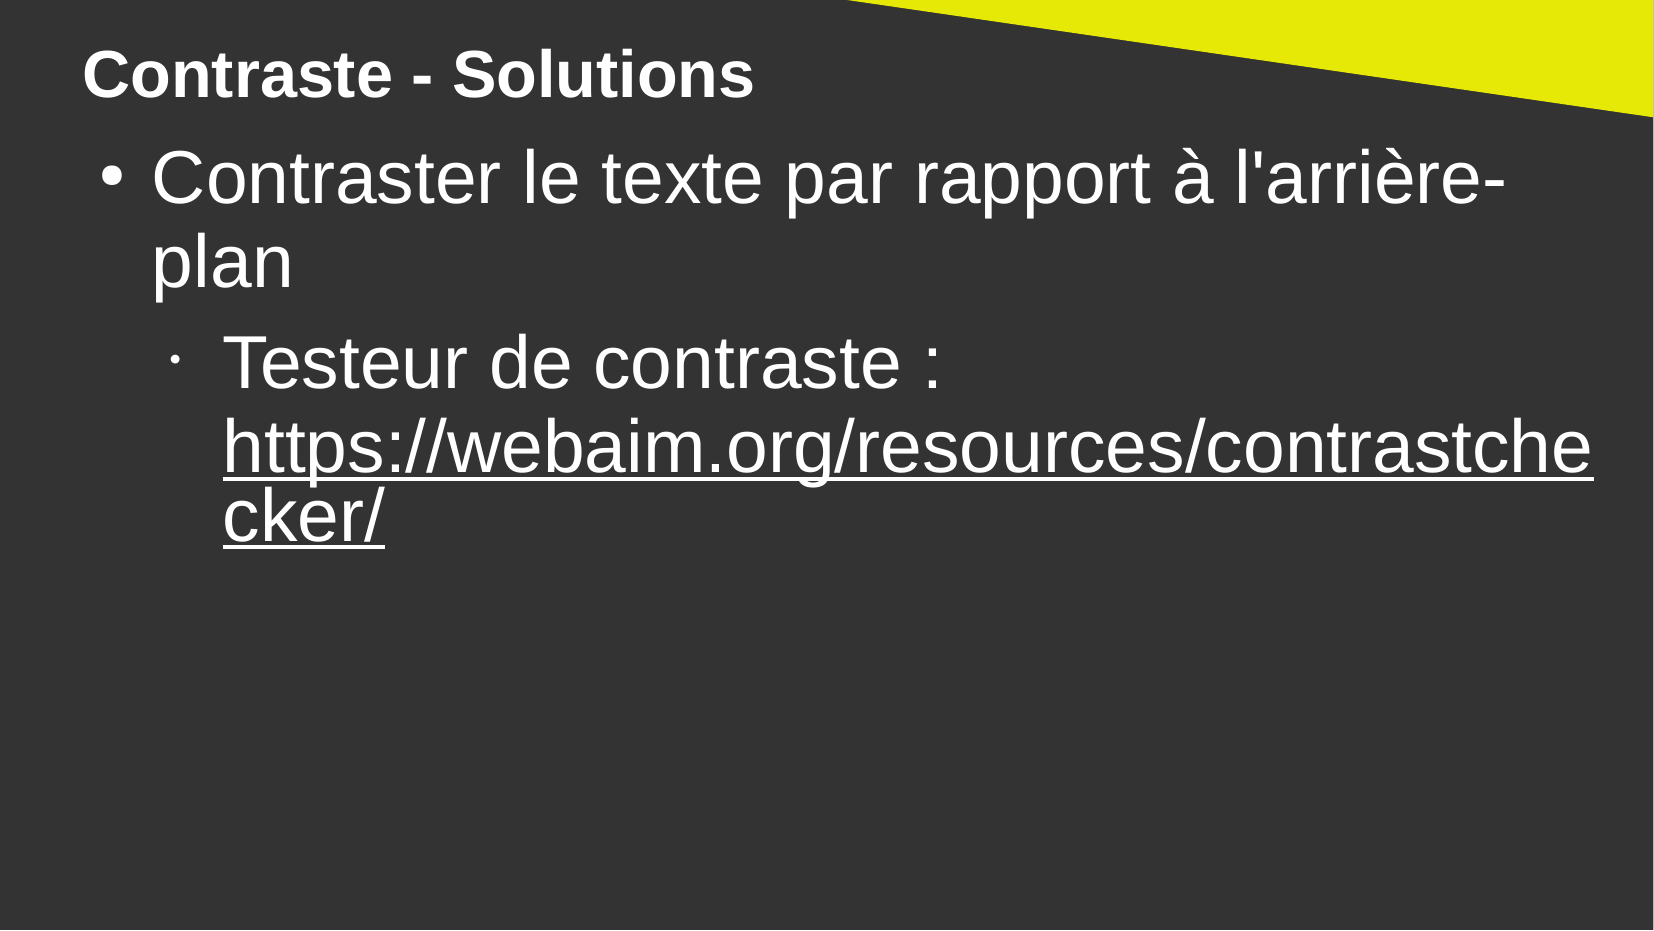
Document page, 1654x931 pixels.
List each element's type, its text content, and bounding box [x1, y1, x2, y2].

title Contraste - Solutions [82, 37, 1571, 114]
text_box [847, 0, 1654, 118]
list Contraster le texte par rapport à l'arrière-plan Testeur de contraste : https://webaim.org/resources/contrastchecker/ [80, 135, 1620, 709]
